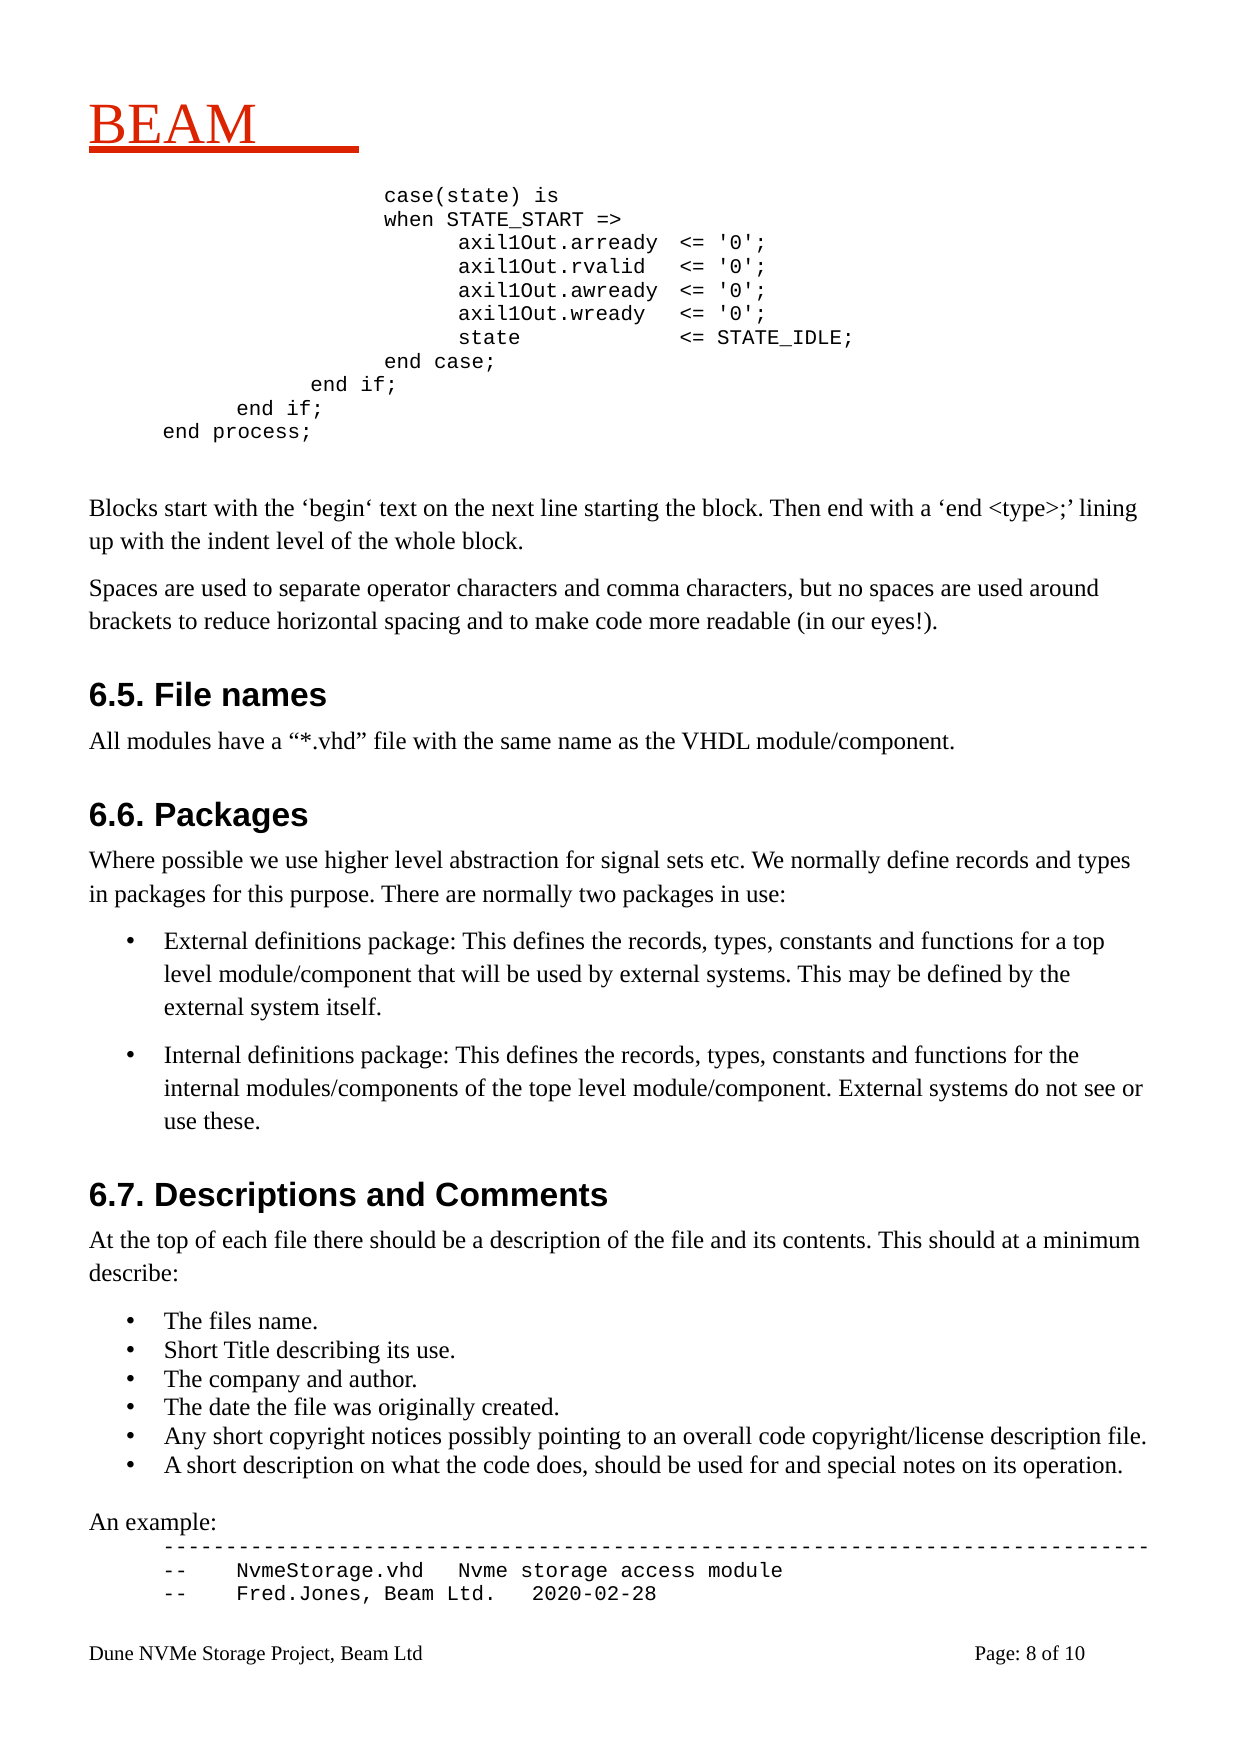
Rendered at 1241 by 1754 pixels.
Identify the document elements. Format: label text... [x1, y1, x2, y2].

text -- Fred.Jones, Beam Ltd. 2020-02-28 [162, 1583, 1152, 1607]
text end if; [162, 374, 1152, 398]
text axil1Out.awready <= '0'; [162, 280, 1152, 303]
text An example: [88, 1507, 1152, 1536]
text All modules have a “*.vhd” file with the same name as the VHDL module/component. [88, 726, 1152, 755]
text case(state) is [162, 185, 1152, 209]
text end case; [162, 351, 1152, 374]
text At the top of each file there should be a description of the file and its contents. This should at a minimum describe: [88, 1226, 1152, 1287]
list The company and author. [126, 1364, 1152, 1392]
subtitle Descriptions and Comments [88, 1174, 1152, 1213]
list Short Title describing its use. [126, 1335, 1152, 1364]
text Spaces are used to separate operator characters and comma characters, but no spaces are used around brackets to reduce horizontal spacing and to make code more readable (in our eyes!). [88, 573, 1152, 635]
list Internal definitions package: This defines the records, types, constants and functions for the internal modules/components of the tope level module/component. External systems do not see or use these. [126, 1040, 1152, 1135]
subtitle File names [88, 675, 1152, 713]
text ------------------------------------------------------------------------------- [162, 1536, 1152, 1560]
text end process; [88, 422, 1152, 445]
list The date the file was originally created. [126, 1392, 1152, 1421]
text state <= STATE_IDLE; [162, 327, 1152, 351]
text end if; [88, 398, 1152, 422]
text axil1Out.arready <= '0'; [162, 232, 1152, 256]
text Where possible we use higher level abstraction for signal sets etc. We normally define records and types in packages for this purpose. There are normally two packages in use: [88, 846, 1152, 907]
text axil1Out.wready <= '0'; [162, 303, 1152, 327]
list External definitions package: This defines the records, types, constants and functions for a top level module/component that will be used by external systems. This may be defined by the external system itself. [126, 926, 1152, 1021]
text Blocks start with the ‘begin‘ text on the next line starting the block. Then end with a ‘end <type>;’ lining up with the indent level of the whole block. [88, 493, 1152, 554]
list The files name. [126, 1306, 1152, 1335]
text when STATE_START => [162, 209, 1152, 232]
text -- NvmeStorage.vhd Nvme storage access module [162, 1560, 1152, 1583]
list Any short copyright notices possibly pointing to an overall code copyright/license description file. [126, 1421, 1152, 1450]
text axil1Out.rvalid <= '0'; [162, 256, 1152, 280]
list A short description on what the code does, should be used for and special notes on its operation. [126, 1450, 1152, 1479]
subtitle Packages [88, 794, 1152, 833]
